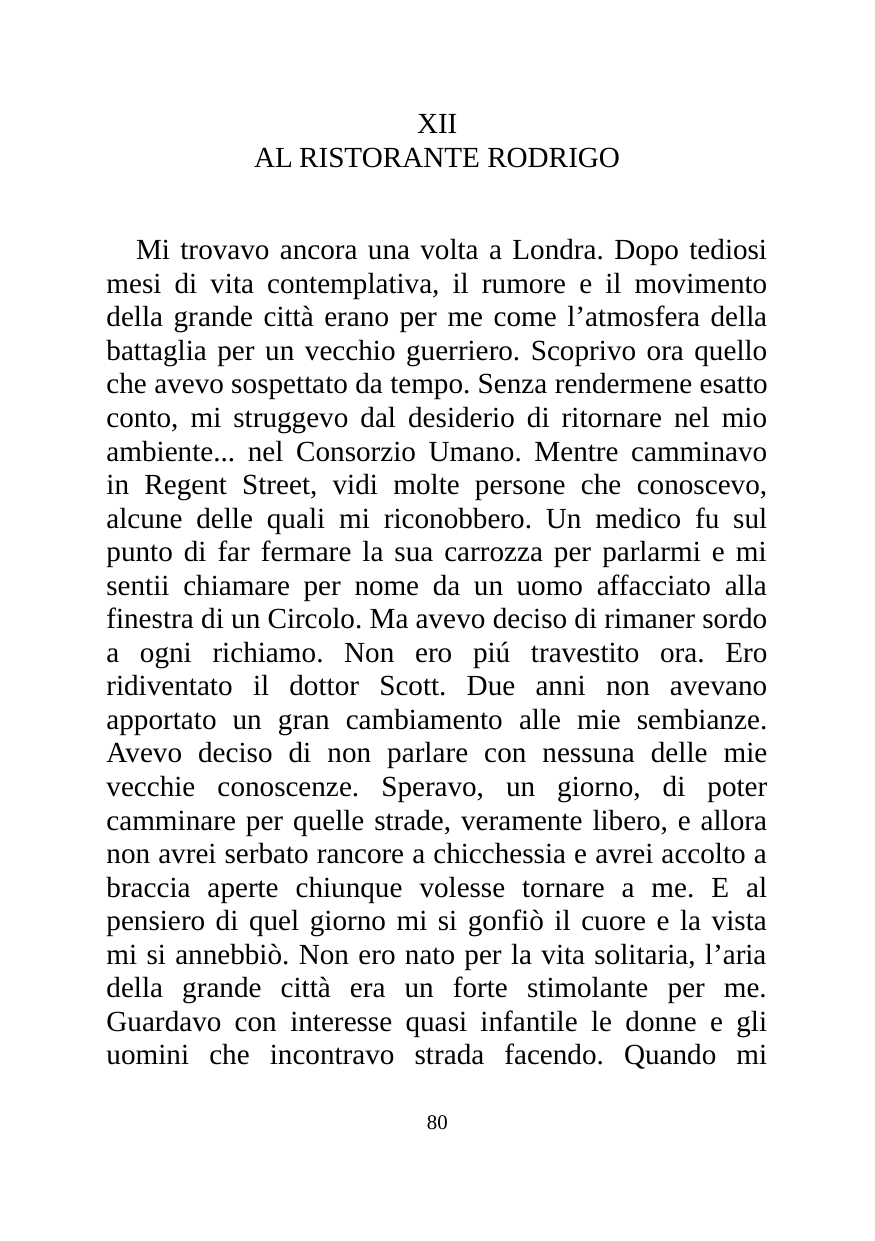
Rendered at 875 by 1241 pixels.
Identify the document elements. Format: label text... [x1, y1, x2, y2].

text Mi trovavo ancora una volta a Londra. Dopo tediosi mesi di vita contemplativa, il rumore e il movimento della grande città erano per me come l’atmosfera della battaglia per un vecchio guerriero. Scoprivo ora quello che avevo sospettato da tempo. Senza rendermene esatto conto, mi struggevo dal desiderio di ritornare nel mio ambiente... nel Consorzio Umano. Mentre camminavo in Regent Street, vidi molte persone che conoscevo, alcune delle quali mi riconobbero. Un medico fu sul punto di far fermare la sua carrozza per parlarmi e mi sentii chiamare per nome da un uomo affacciato alla finestra di un Circolo. Ma avevo deciso di rimaner sordo a ogni richiamo. Non ero piú travestito ora. Ero ridiventato il dottor Scott. Due anni non avevano apportato un gran cambiamento alle mie sembianze. Avevo deciso di non parlare con nessuna delle mie vecchie conoscenze. Speravo, un giorno, di poter camminare per quelle strade, veramente libero, e allora non avrei serbato rancore a chicchessia e avrei accolto a braccia aperte chiunque volesse tornare a me. E al pensiero di quel giorno mi si gonfiò il cuore e la vista mi si annebbiò. Non ero nato per la vita solitaria, l’aria della grande città era un forte stimolante per me. Guardavo con interesse quasi infantile le donne e gli uomini che incontravo strada facendo. Quando mi [106, 232, 768, 1071]
subtitle XII AL RISTORANTE RODRIGO [106, 106, 768, 173]
